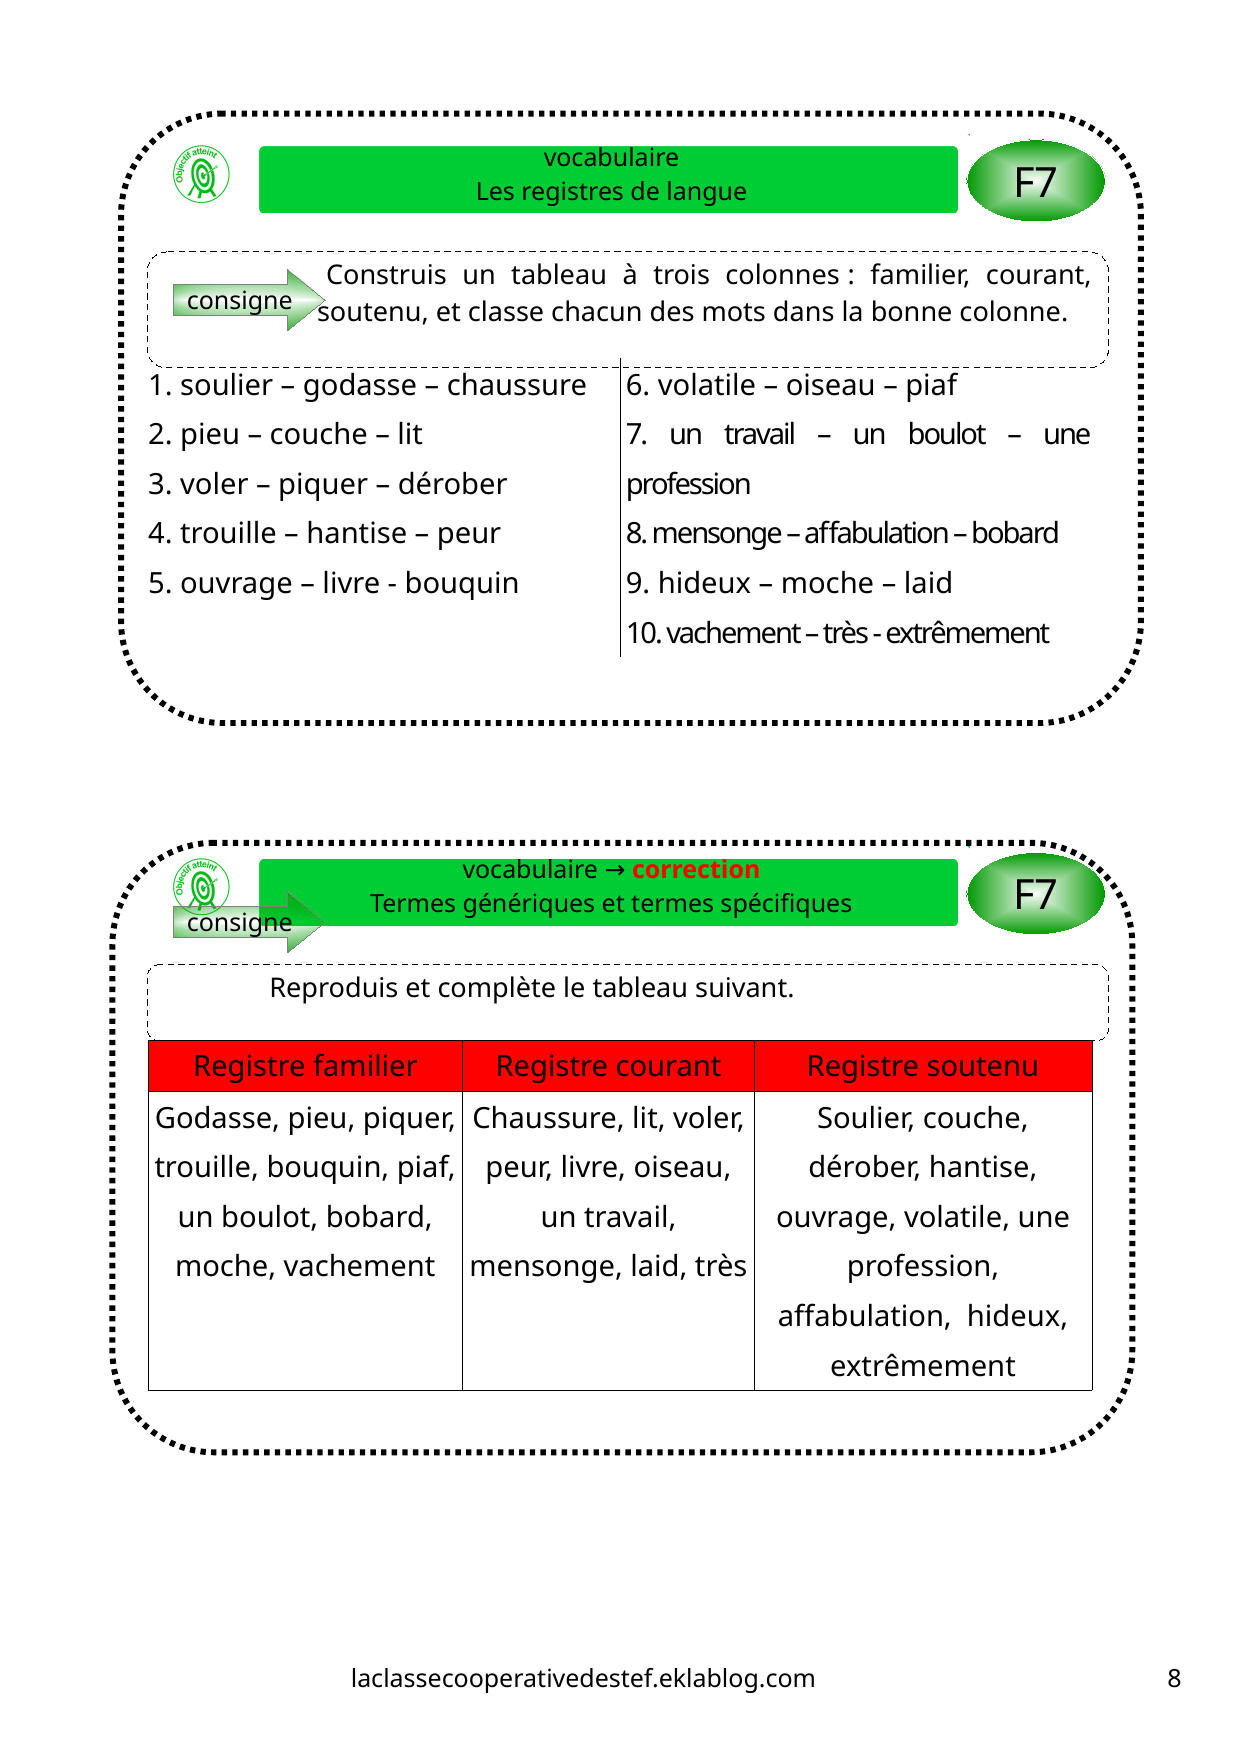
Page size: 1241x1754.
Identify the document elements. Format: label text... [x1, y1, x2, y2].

table_cell [1081, 914, 1098, 926]
table_header [142, 105, 252, 134]
table_cell [142, 846, 249, 926]
table_cell [101, 358, 142, 657]
table_cell [142, 1436, 248, 1481]
table_cell [996, 157, 1076, 205]
table_cell [142, 657, 248, 703]
table_cell [970, 213, 1098, 247]
table_cell [976, 915, 991, 926]
table_cell [1045, 167, 1059, 194]
table_cell [226, 919, 233, 925]
table_cell [1031, 891, 1041, 896]
table_header Registre soutenu [755, 1041, 1092, 1091]
table_cell [101, 213, 142, 247]
table_cell [1098, 134, 1139, 213]
table_cell [253, 225, 970, 247]
table_cell [1098, 1436, 1139, 1481]
table_cell [991, 1436, 1098, 1481]
table_cell [1007, 164, 1065, 198]
table_cell [1098, 213, 1139, 247]
table_cell [1098, 1034, 1139, 1436]
table_header [1139, 818, 1181, 846]
table_cell [142, 1011, 1098, 1034]
table_cell [1098, 358, 1139, 657]
table_cell [59, 1011, 101, 1034]
table_cell [59, 213, 101, 247]
table_cell [59, 1436, 101, 1481]
table_header [970, 818, 1098, 846]
table_cell Soulier, couche, dérober, hantise, ouvrage, volatile, une profession, affabulation, hideux, extrêmement [755, 1092, 1092, 1390]
table_cell [232, 919, 241, 925]
table_cell [1139, 358, 1181, 657]
table_cell [991, 657, 1098, 703]
table_cell [142, 335, 1098, 358]
table_cell [976, 203, 990, 213]
table_cell [970, 134, 1098, 161]
table_cell [970, 926, 1098, 960]
table_cell Godasse, pieu, piquer, trouille, bouquin, piaf, un boulot, bobard, moche, vachement [149, 1092, 462, 1390]
table_cell [59, 657, 101, 703]
table_cell [101, 960, 142, 1011]
table_header Registre familier [149, 1041, 462, 1091]
table_header [59, 105, 101, 134]
table_cell 1. soulier – godasse – chaussure 2. pieu – couche – lit 3. voler – piquer – dérober 4. trouille – hantise – peur 5. ouvrage – livre - bouquin [142, 358, 620, 657]
table_cell [1139, 248, 1181, 335]
picture [172, 856, 232, 917]
table_header Registre courant [463, 1041, 754, 1091]
table_cell [1139, 960, 1181, 1011]
table_cell [1098, 335, 1139, 358]
table_header [970, 105, 1098, 134]
table_cell [1098, 1011, 1139, 1034]
table_cell [1139, 1034, 1181, 1436]
table_header [1139, 105, 1181, 134]
table_cell [1029, 177, 1043, 185]
table_cell [1139, 335, 1181, 358]
table_cell [101, 1436, 142, 1481]
table_cell [59, 926, 101, 960]
table_cell [101, 335, 142, 358]
table_cell [1139, 1436, 1181, 1481]
table_cell [1098, 657, 1139, 703]
table_header [253, 818, 970, 844]
table_cell [1139, 213, 1181, 247]
table_cell [59, 358, 101, 657]
table_cell [142, 134, 248, 213]
table_cell [59, 960, 101, 1011]
table_header [101, 105, 142, 134]
table_cell [190, 920, 200, 924]
table_cell [142, 926, 252, 960]
table_cell [101, 248, 142, 335]
table_header [101, 818, 142, 846]
table_cell [217, 919, 224, 925]
table_cell Reproduis et complète le tableau suivant. [142, 960, 1098, 1011]
table_cell [59, 846, 101, 926]
table_cell [1139, 926, 1181, 960]
table_cell [1139, 657, 1181, 703]
table_header [989, 153, 1083, 208]
table_cell [101, 926, 142, 960]
table_cell [142, 1034, 1098, 1436]
table_cell [59, 1034, 101, 1436]
table_cell [1013, 167, 1017, 194]
table_cell [1098, 248, 1139, 335]
table_cell [101, 1034, 142, 1436]
table_cell vocabulaire Les registres de langue [260, 147, 958, 213]
table_cell [59, 134, 101, 213]
table_cell [101, 657, 142, 703]
table_cell [248, 1436, 991, 1481]
table_cell [1082, 201, 1098, 213]
table_cell [1098, 960, 1139, 1011]
table_header [1098, 818, 1139, 846]
table_header [1098, 105, 1139, 134]
table_cell [1098, 846, 1139, 926]
table_cell [1139, 846, 1181, 926]
table_header [253, 105, 970, 134]
table_cell [248, 657, 991, 703]
table_cell [253, 938, 970, 960]
table_cell [970, 846, 1098, 874]
table_cell [1139, 134, 1181, 213]
table_cell [101, 846, 142, 926]
table_cell Chaussure, lit, voler, peur, livre, oiseau, un travail, mensonge, laid, très [463, 1092, 754, 1390]
table_header [59, 818, 101, 846]
table_cell [142, 213, 252, 247]
table_cell Construis un tableau à trois colonnes : familier, courant, soutenu, et classe chacun des mots dans la bonne colonne. [142, 248, 1098, 335]
table_cell [1098, 926, 1139, 960]
table_cell [101, 1011, 142, 1034]
table_cell [101, 134, 142, 213]
table_cell 6. volatile – oiseau – piaf 7. un travail – un boulot – une profession 8. mensonge – affabulation – bobard 9. hideux – moche – laid 10. vachement – très - extrêmement [621, 358, 1098, 657]
table_cell [59, 335, 101, 358]
table_cell [59, 248, 101, 335]
picture [172, 144, 232, 205]
table_header [142, 818, 252, 846]
table_cell [1139, 1011, 1181, 1034]
table_cell vocabulaire → correction Termes génériques et termes spécifiques [260, 859, 958, 926]
